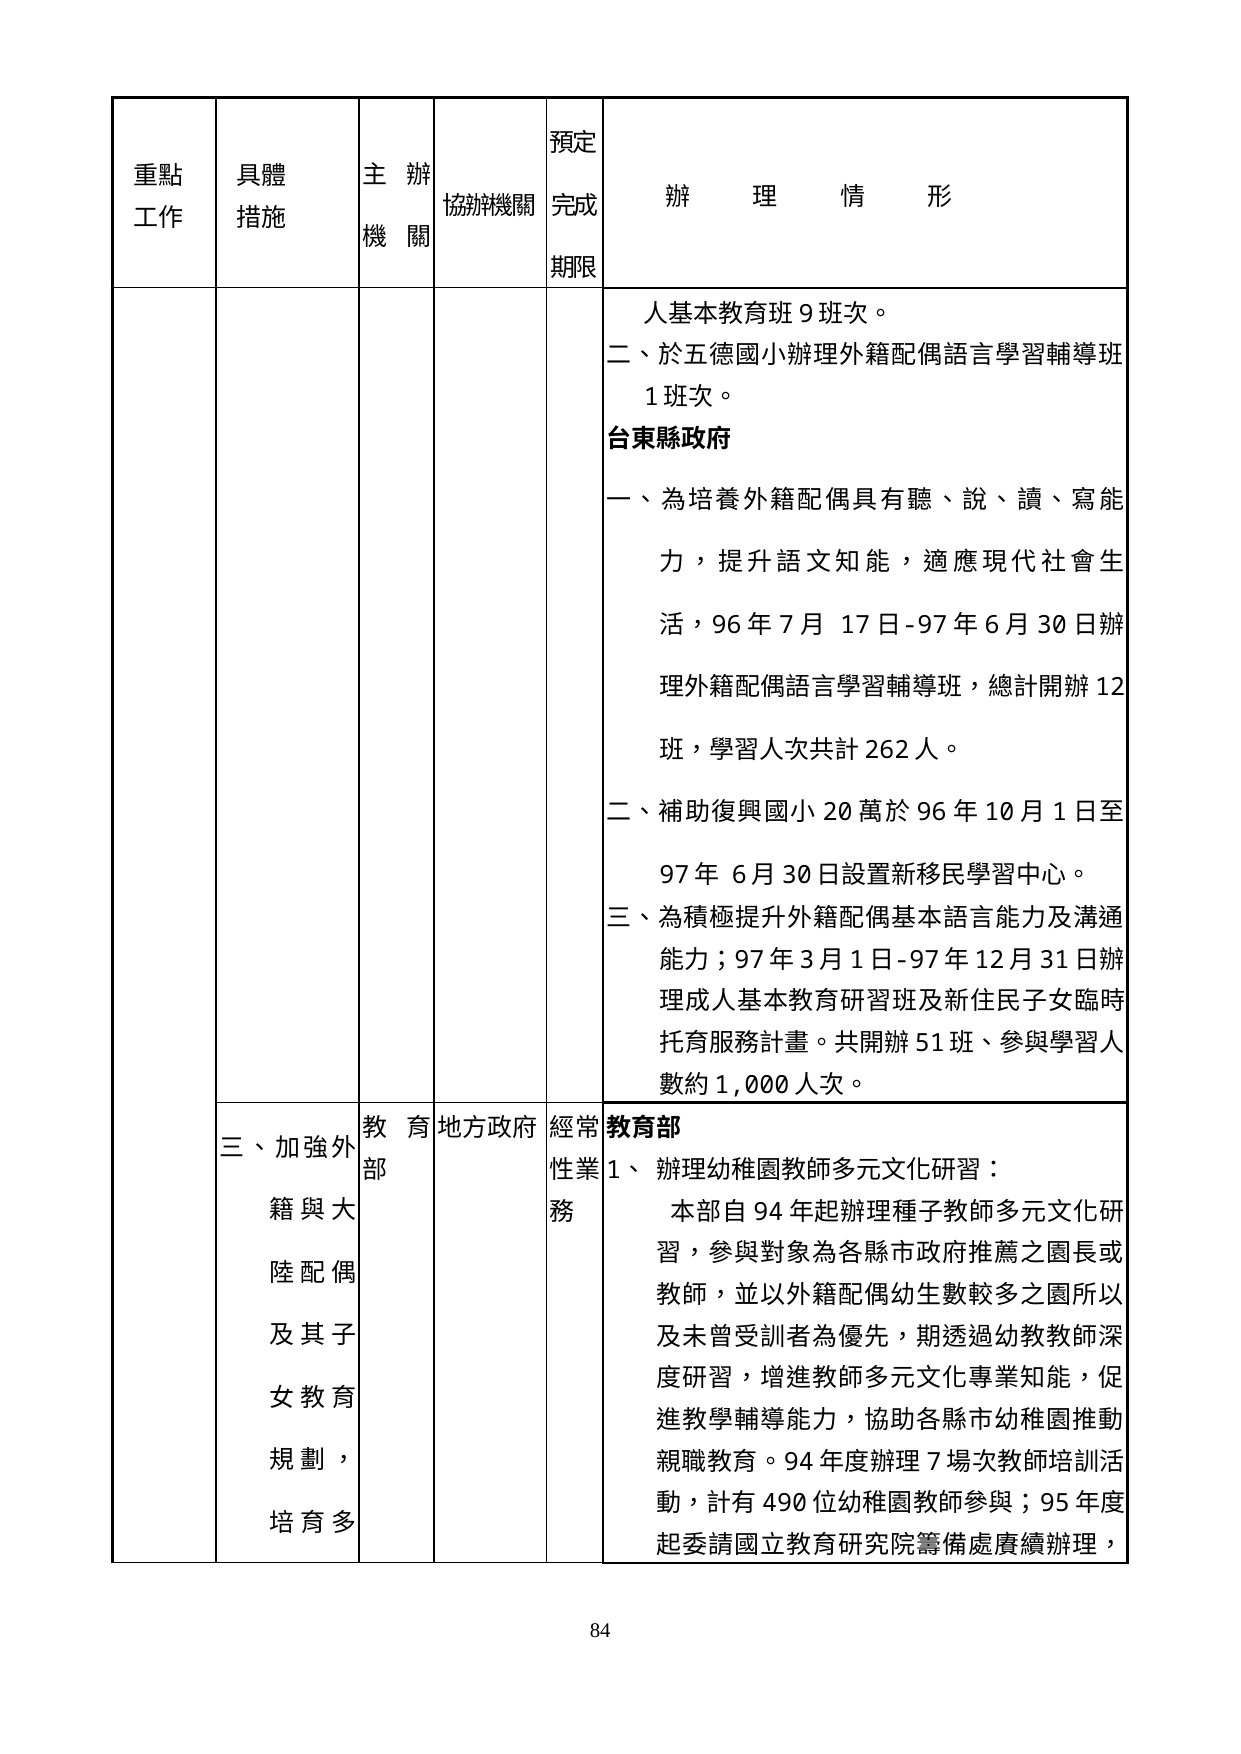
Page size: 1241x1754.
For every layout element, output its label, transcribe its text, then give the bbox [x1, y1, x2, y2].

table_header 協辦機關 [435, 99, 546, 287]
table_cell 教育部 辦理幼稚園教師多元文化研習： 本部自94年起辦理種子教師多元文化研習，參與對象為各縣市政府推薦之園長或教師，並以外籍配偶幼生數較多之園所以及未曾受訓者為優先，期透過幼教教師深度研習，增進教師多元文化專業知能，促進教學輔導能力，協助各縣市幼稚園推動親職教育。94年度辦理7場次教師培訓活動，計有490位幼稚園教師參與；95年度起委請國立教育研究院籌備處賡續辦理， [604, 1104, 1126, 1562]
table_cell [114, 288, 215, 1562]
table_cell 經常性業務 [547, 1103, 602, 1562]
table_header 重點工作 [114, 99, 215, 287]
table_cell 人基本教育班9班次。 二、於五德國小辦理外籍配偶語言學習輔導班1班次。 台東縣政府 一、為培養外籍配偶具有聽、說、讀、寫能力，提升語文知能，適應現代社會生活，96年7月 17日-97年6月30日辦理外籍配偶語言學習輔導班，總計開辦12班，學習人次共計262人。 二、補助復興國小20萬於96年10月1日至97年 6月30日設置新移民學習中心。 三、為積極提升外籍配偶基本語言能力及溝通能力；97年3月1日-97年12月31日辦理成人基本教育研習班及新住民子女臨時托育服務計畫。共開辦51班、參與學習人數約1,000人次。 [604, 289, 1126, 1101]
table_cell [435, 288, 546, 1101]
table_cell [360, 288, 433, 1101]
table_cell 三、加強外籍與大陸配偶及其子女教育規劃，培育多 [217, 1103, 358, 1562]
table_header 主 辦 機 關 [360, 99, 433, 287]
table_header 辦 理 情 形 [604, 99, 1126, 287]
table_cell [217, 288, 358, 1101]
table_header 具體 措施 [217, 99, 358, 287]
table_cell 地方政府 [435, 1103, 546, 1562]
table_cell 教育部 [360, 1103, 433, 1562]
table_cell [547, 288, 602, 1101]
table_header 預定 完成期限 [547, 99, 602, 287]
